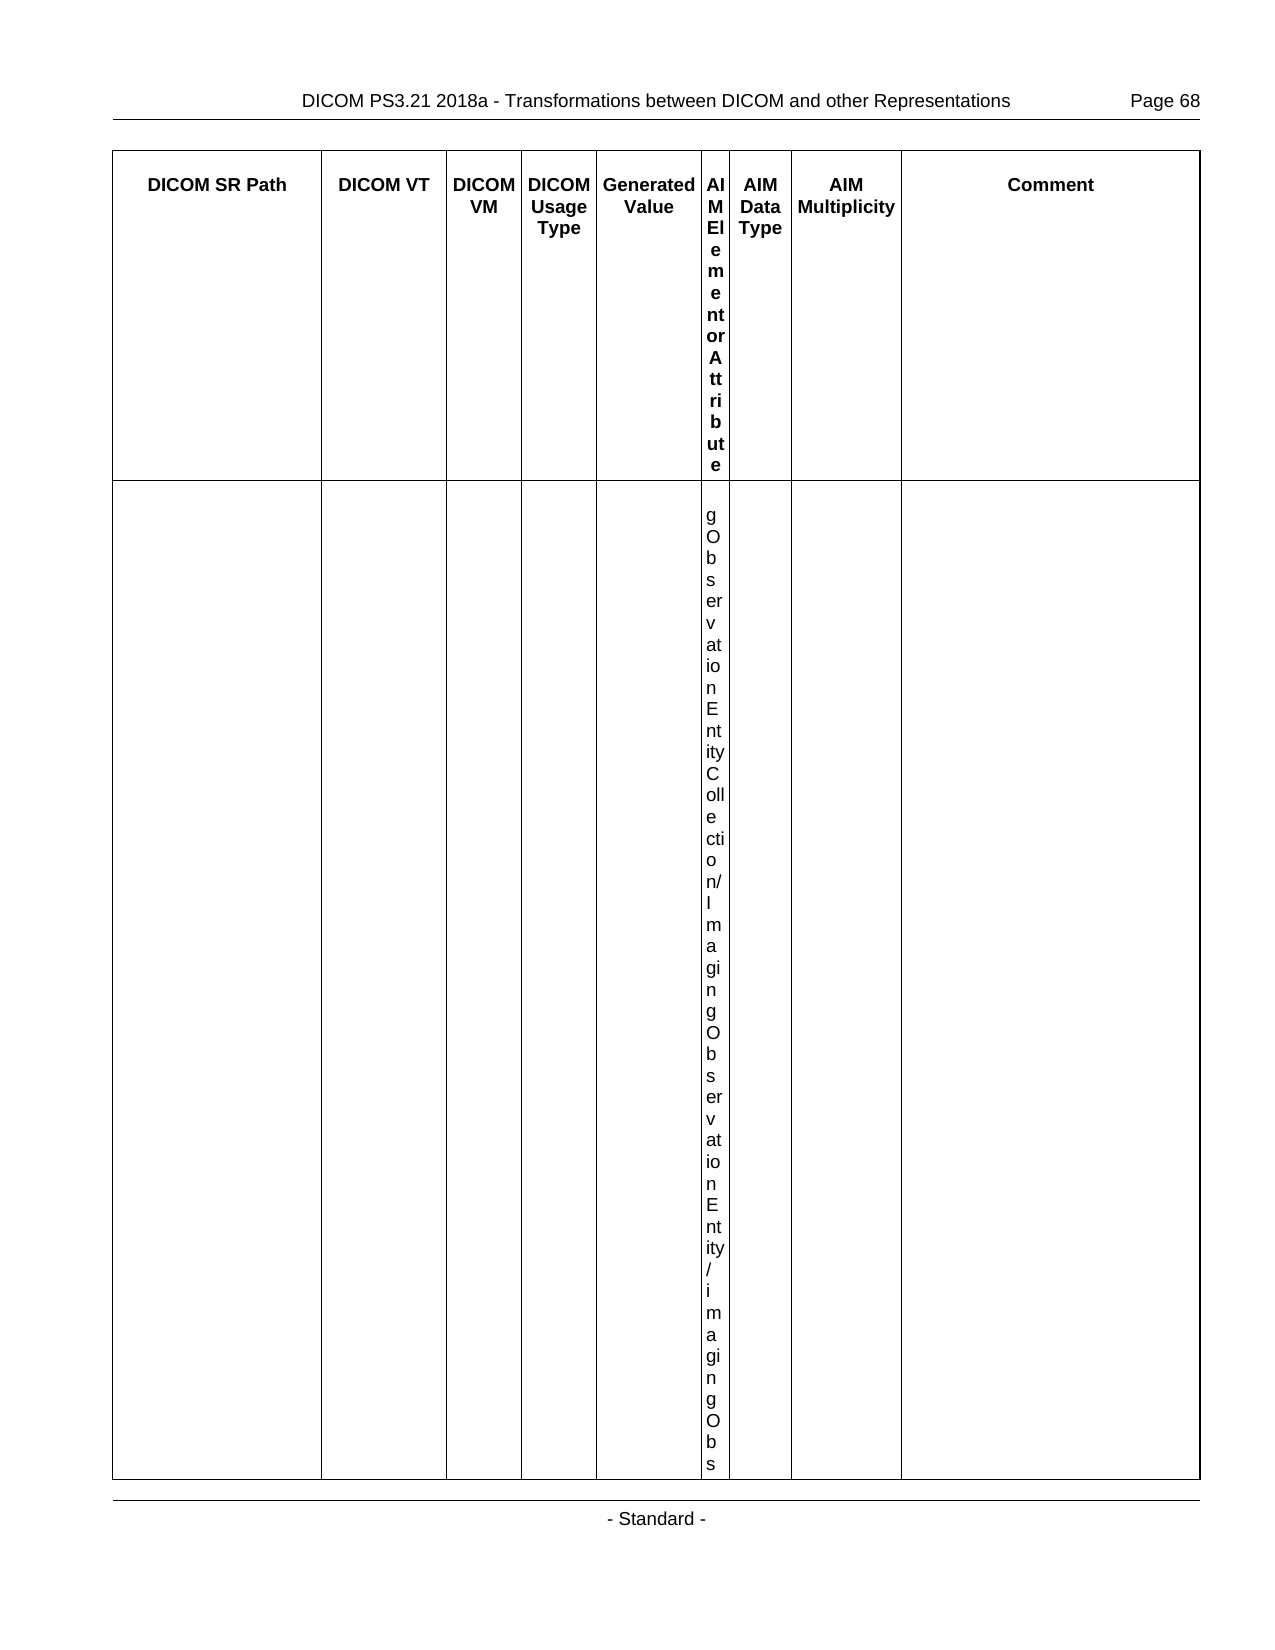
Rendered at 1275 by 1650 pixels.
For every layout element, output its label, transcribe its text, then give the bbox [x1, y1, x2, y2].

table_header AIM Element or Attribute [702, 151, 729, 480]
table_header AIM Multiplicity [792, 151, 901, 480]
table_cell [730, 481, 791, 1478]
table_cell [597, 481, 701, 1478]
table_cell [447, 481, 521, 1478]
table_header AIM Data Type [730, 151, 791, 480]
table_header DICOM VM [447, 151, 521, 480]
table_cell [322, 481, 446, 1478]
table_cell [902, 481, 1199, 1478]
table_cell [522, 481, 596, 1478]
table_header DICOM Usage Type [522, 151, 596, 480]
table_header Comment [902, 151, 1199, 480]
table_cell g​Observation​Entity​Collection/​Imaging​Observation​Entity/​imaging​Obs [702, 481, 729, 1478]
table_header DICOM SR Path [113, 151, 321, 480]
table_header DICOM VT [322, 151, 446, 480]
table_cell [792, 481, 901, 1478]
table_header Generated Value [597, 151, 701, 480]
table_cell [113, 481, 321, 1478]
